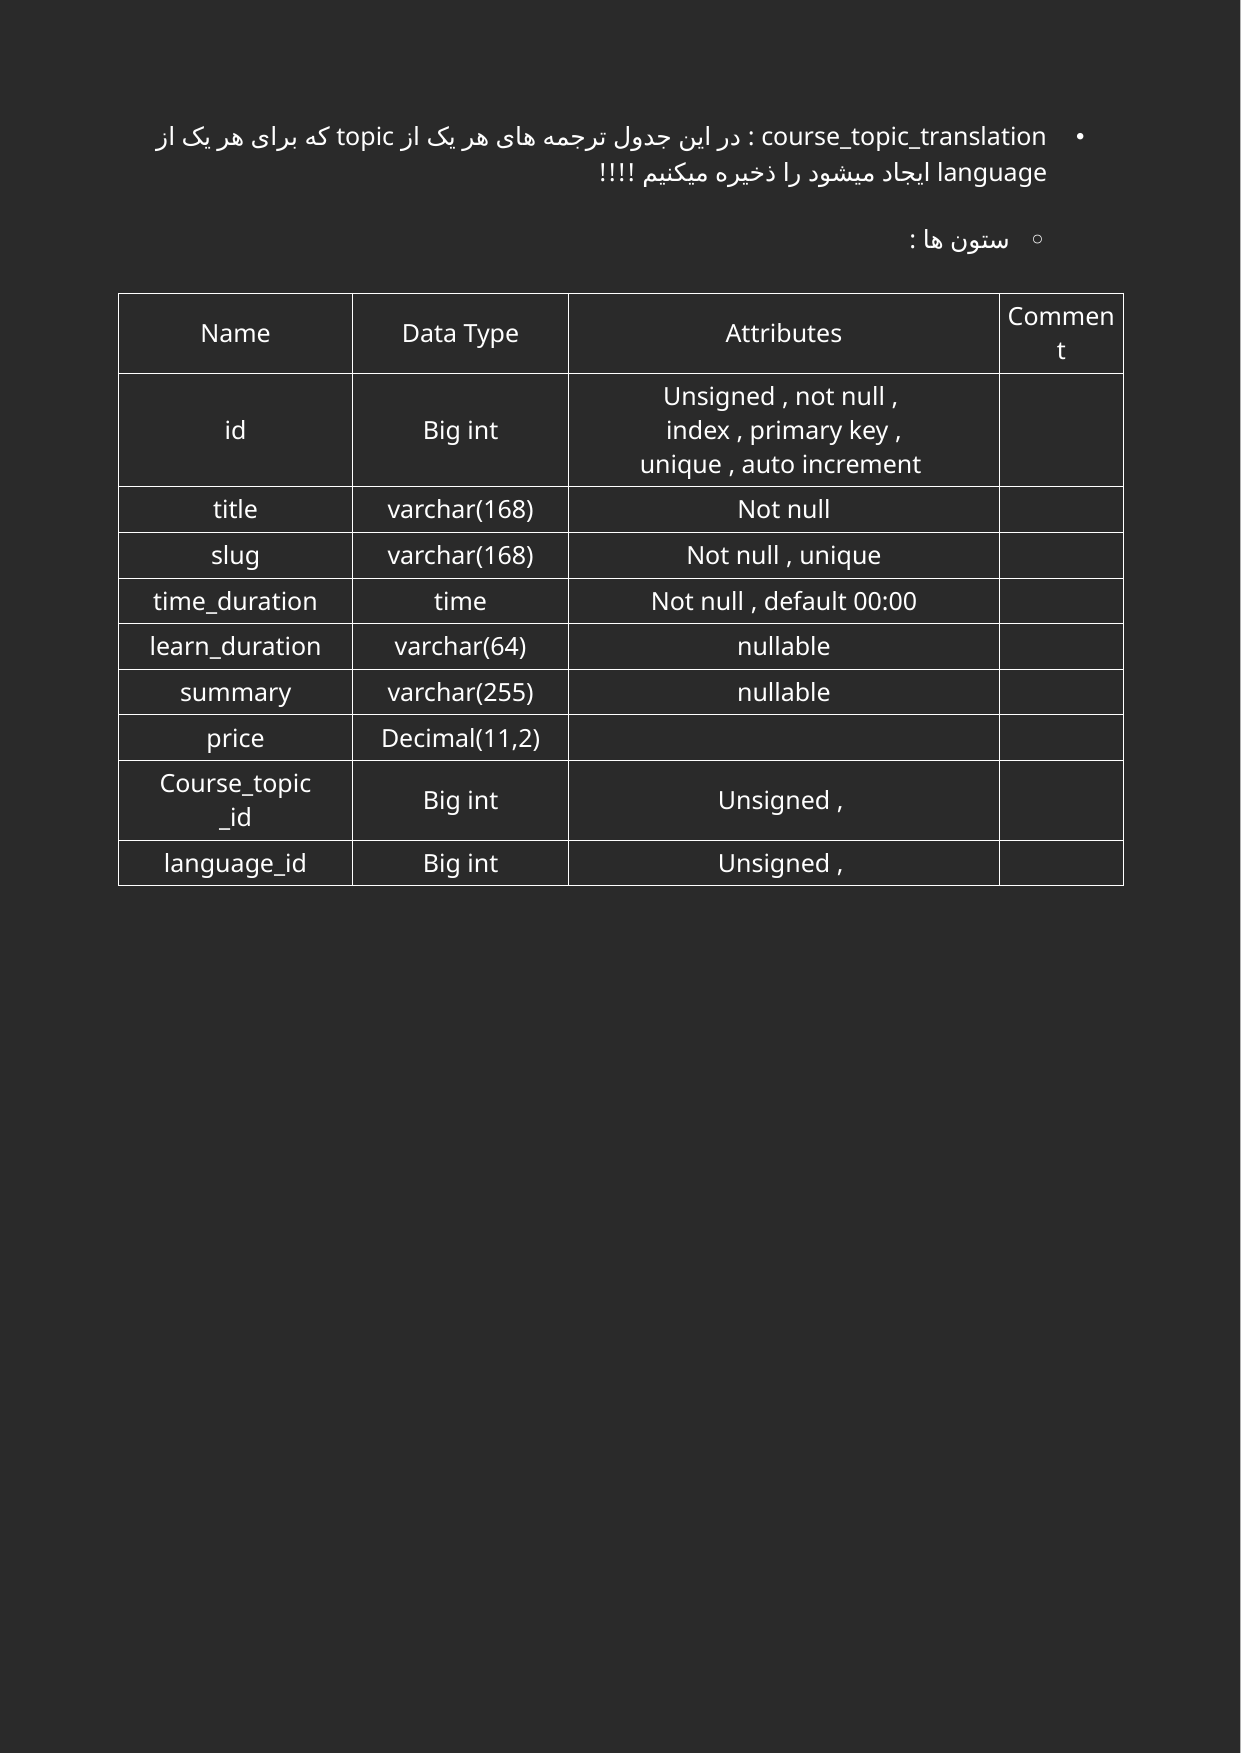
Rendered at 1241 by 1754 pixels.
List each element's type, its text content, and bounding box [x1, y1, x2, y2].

table_cell slug [119, 533, 352, 577]
table_header Name [119, 294, 352, 372]
table_cell language_id [119, 841, 352, 885]
table_cell Big int [353, 841, 568, 885]
table_header Comment [1000, 294, 1123, 372]
table_cell Unsigned , [569, 841, 999, 885]
table_cell [1000, 579, 1123, 623]
table_cell varchar(255) [353, 670, 568, 714]
table_cell Unsigned , [569, 761, 999, 840]
table_cell Decimal(11,2) [353, 715, 568, 760]
table_cell nullable [569, 670, 999, 714]
table_cell learn_duration [119, 624, 352, 669]
table_cell nullable [569, 624, 999, 669]
table_cell id [119, 374, 352, 486]
table_cell Big int [353, 761, 568, 840]
table_cell summary [119, 670, 352, 714]
table_cell [1000, 533, 1123, 577]
table_cell [1000, 487, 1123, 532]
table_cell varchar(168) [353, 487, 568, 532]
list ستون ها : [118, 226, 1047, 259]
table_cell price [119, 715, 352, 760]
table_cell [1000, 761, 1123, 840]
table_cell Not null , unique [569, 533, 999, 577]
table_cell time [353, 579, 568, 623]
table_cell title [119, 487, 352, 532]
table_cell [1000, 670, 1123, 714]
table_cell Unsigned , not null , index , primary key , unique , auto increment [569, 374, 999, 486]
table_header Data Type [353, 294, 568, 372]
table_cell Course_topic _id [119, 761, 352, 840]
list course_topic_translation : در این جدول ترجمه های هر یک از topic که برای هر یک از language ایجاد میشود را ذخیره میکنیم !!!!‌ [118, 118, 1085, 192]
table_cell [1000, 374, 1123, 486]
table_cell [1000, 715, 1123, 760]
table_cell Not null [569, 487, 999, 532]
table_header Attributes [569, 294, 999, 372]
table_cell [1000, 624, 1123, 669]
table_cell Not null , default 00:00 [569, 579, 999, 623]
table_cell varchar(168) [353, 533, 568, 577]
table_cell [569, 715, 999, 760]
table_cell varchar(64) [353, 624, 568, 669]
table_cell time_duration [119, 579, 352, 623]
table_cell [1000, 841, 1123, 885]
table_cell Big int [353, 374, 568, 486]
